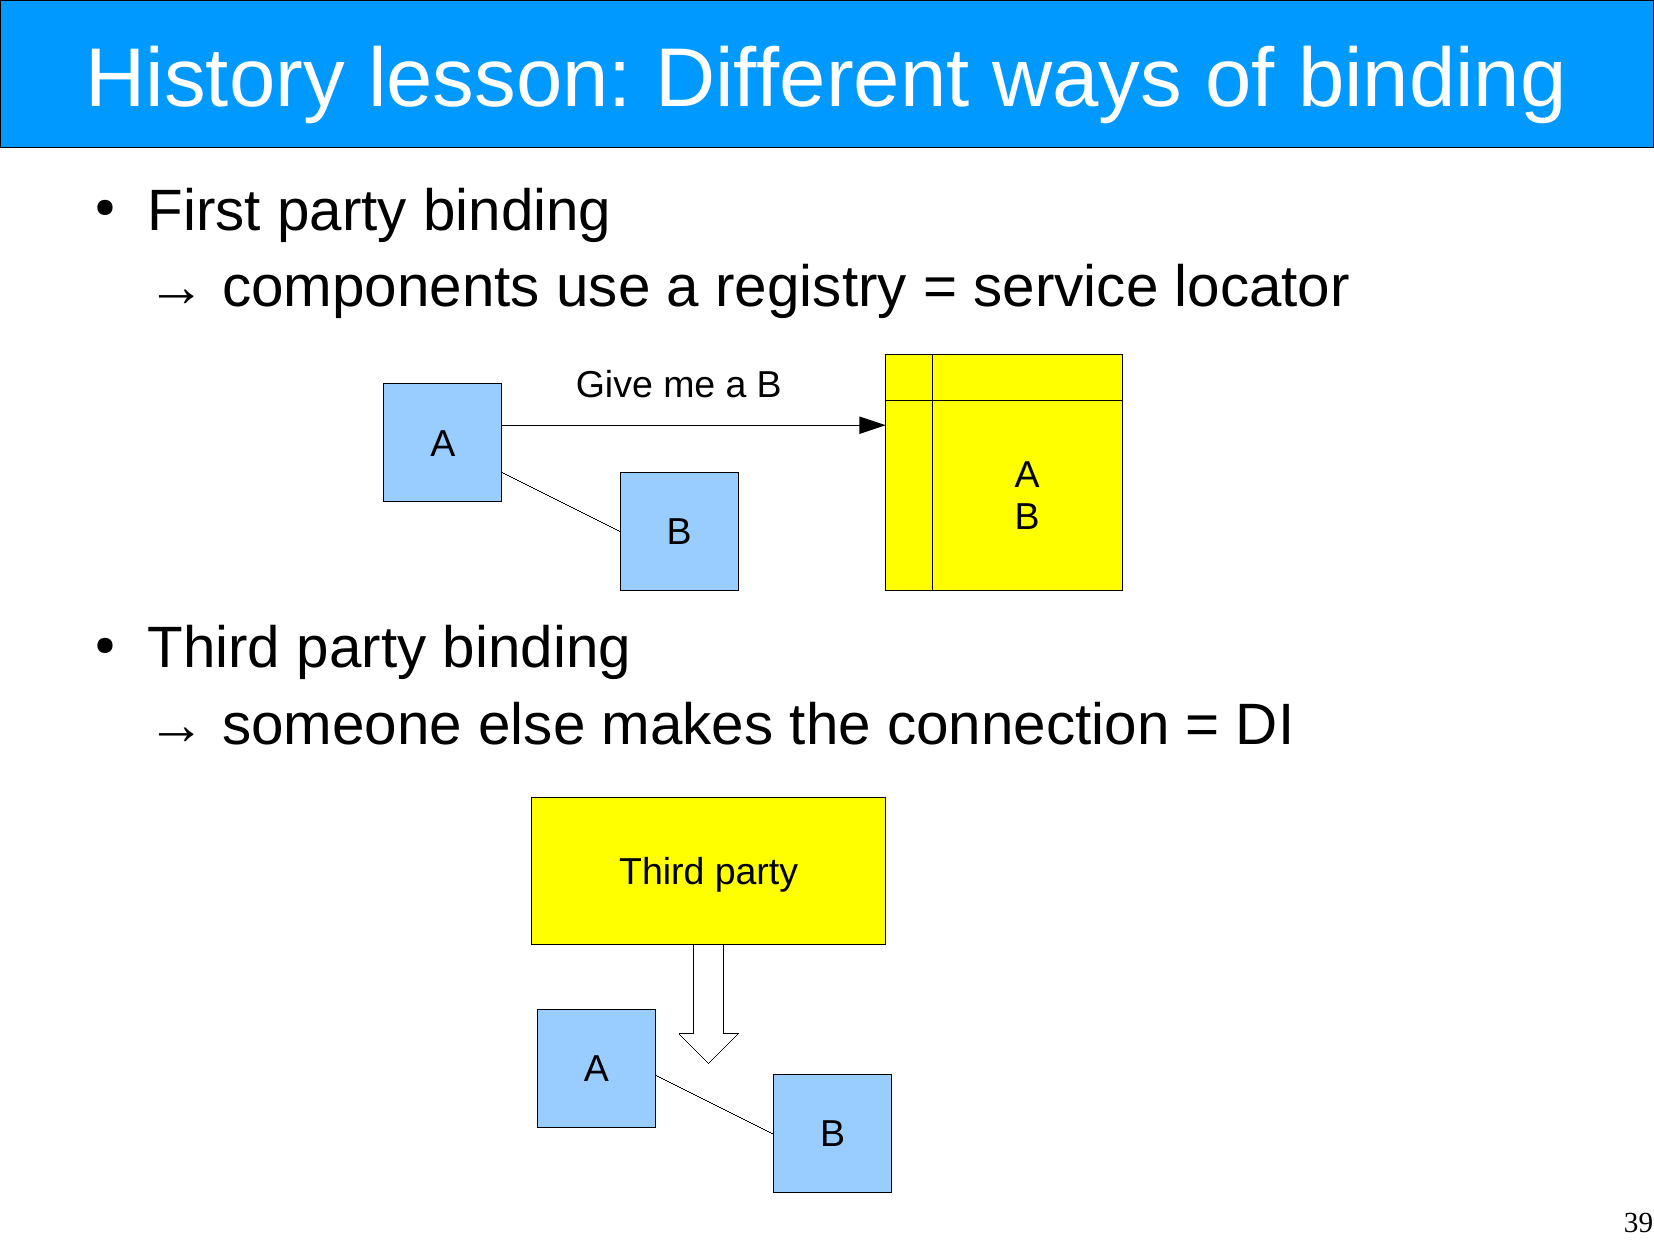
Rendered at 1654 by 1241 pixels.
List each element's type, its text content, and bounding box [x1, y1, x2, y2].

text_box B [773, 1074, 892, 1193]
text_box Give me a B [561, 356, 797, 414]
text_box [679, 944, 739, 1064]
text_box Third party [531, 797, 886, 945]
text_box A B [885, 354, 1123, 591]
text_box A [383, 383, 502, 502]
list First party binding → components use a registry = service locator Third party binding → someone else makes the connection = DI [76, 177, 1565, 1196]
text_box A [537, 1009, 656, 1128]
text_box B [620, 472, 739, 591]
title History lesson: Different ways of binding [82, 21, 1571, 135]
